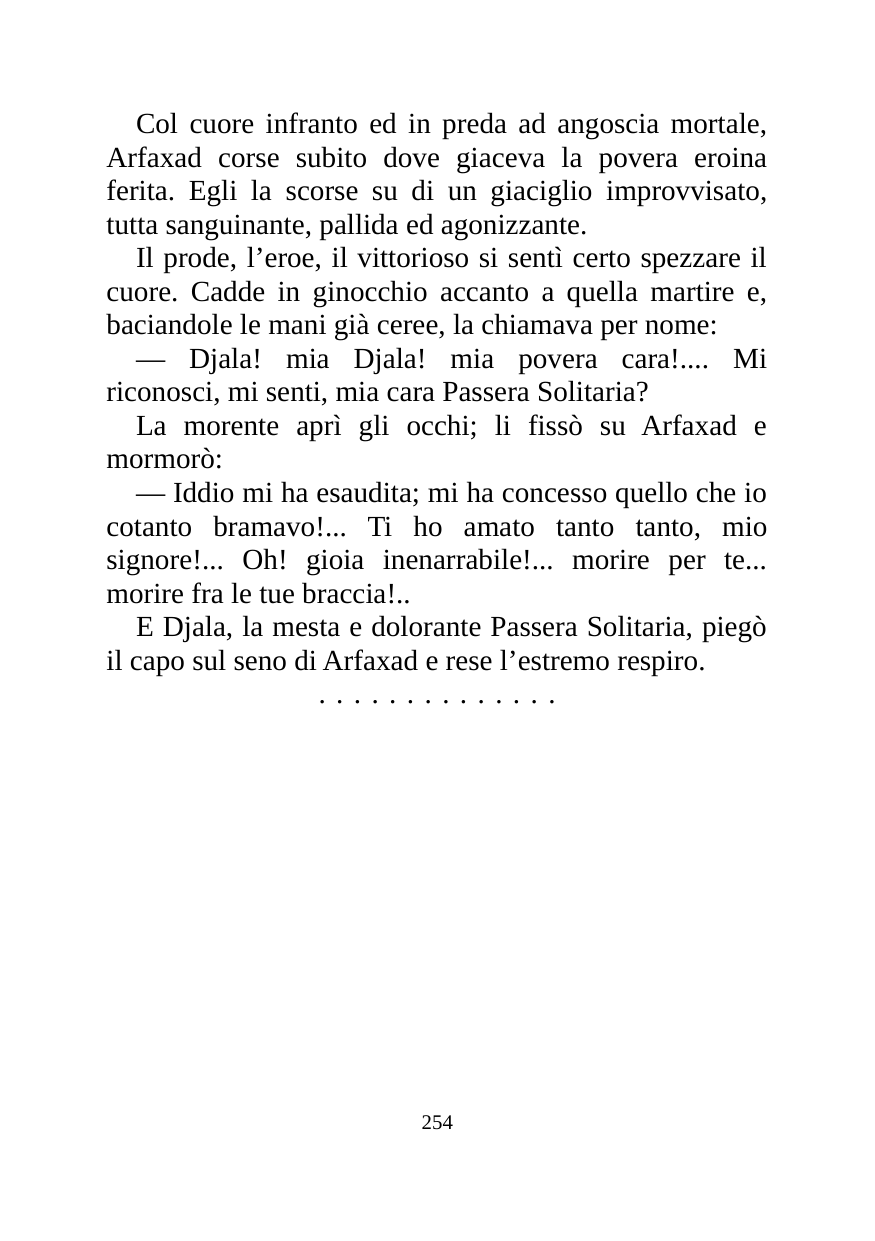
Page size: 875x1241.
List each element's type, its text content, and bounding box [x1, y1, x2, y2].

text .............. [106, 676, 768, 710]
text — Iddio mi ha esaudita; mi ha concesso quello che io cotanto bramavo!... Ti ho amato tanto tanto, mio signore!... Oh! gioia inenarrabile!... morire per te... morire fra le tue braccia!.. [106, 475, 768, 609]
text Il prode, l’eroe, il vittorioso si sentì certo spezzare il cuore. Cadde in ginocchio accanto a quella martire e, baciandole le mani già ceree, la chiamava per nome: [106, 240, 768, 341]
text E Djala, la mesta e dolorante Passera Solitaria, piegò il capo sul seno di Arfaxad e rese l’estremo respiro. [106, 609, 768, 676]
text La morente aprì gli occhi; li fissò su Arfaxad e mormorò: [106, 408, 768, 475]
text — Djala! mia Djala! mia povera cara!.... Mi riconosci, mi senti, mia cara Passera Solitaria? [106, 341, 768, 408]
text Col cuore infranto ed in preda ad angoscia mortale, Arfaxad corse subito dove giaceva la povera eroina ferita. Egli la scorse su di un giaciglio improvvisato, tutta sanguinante, pallida ed agonizzante. [106, 106, 768, 240]
